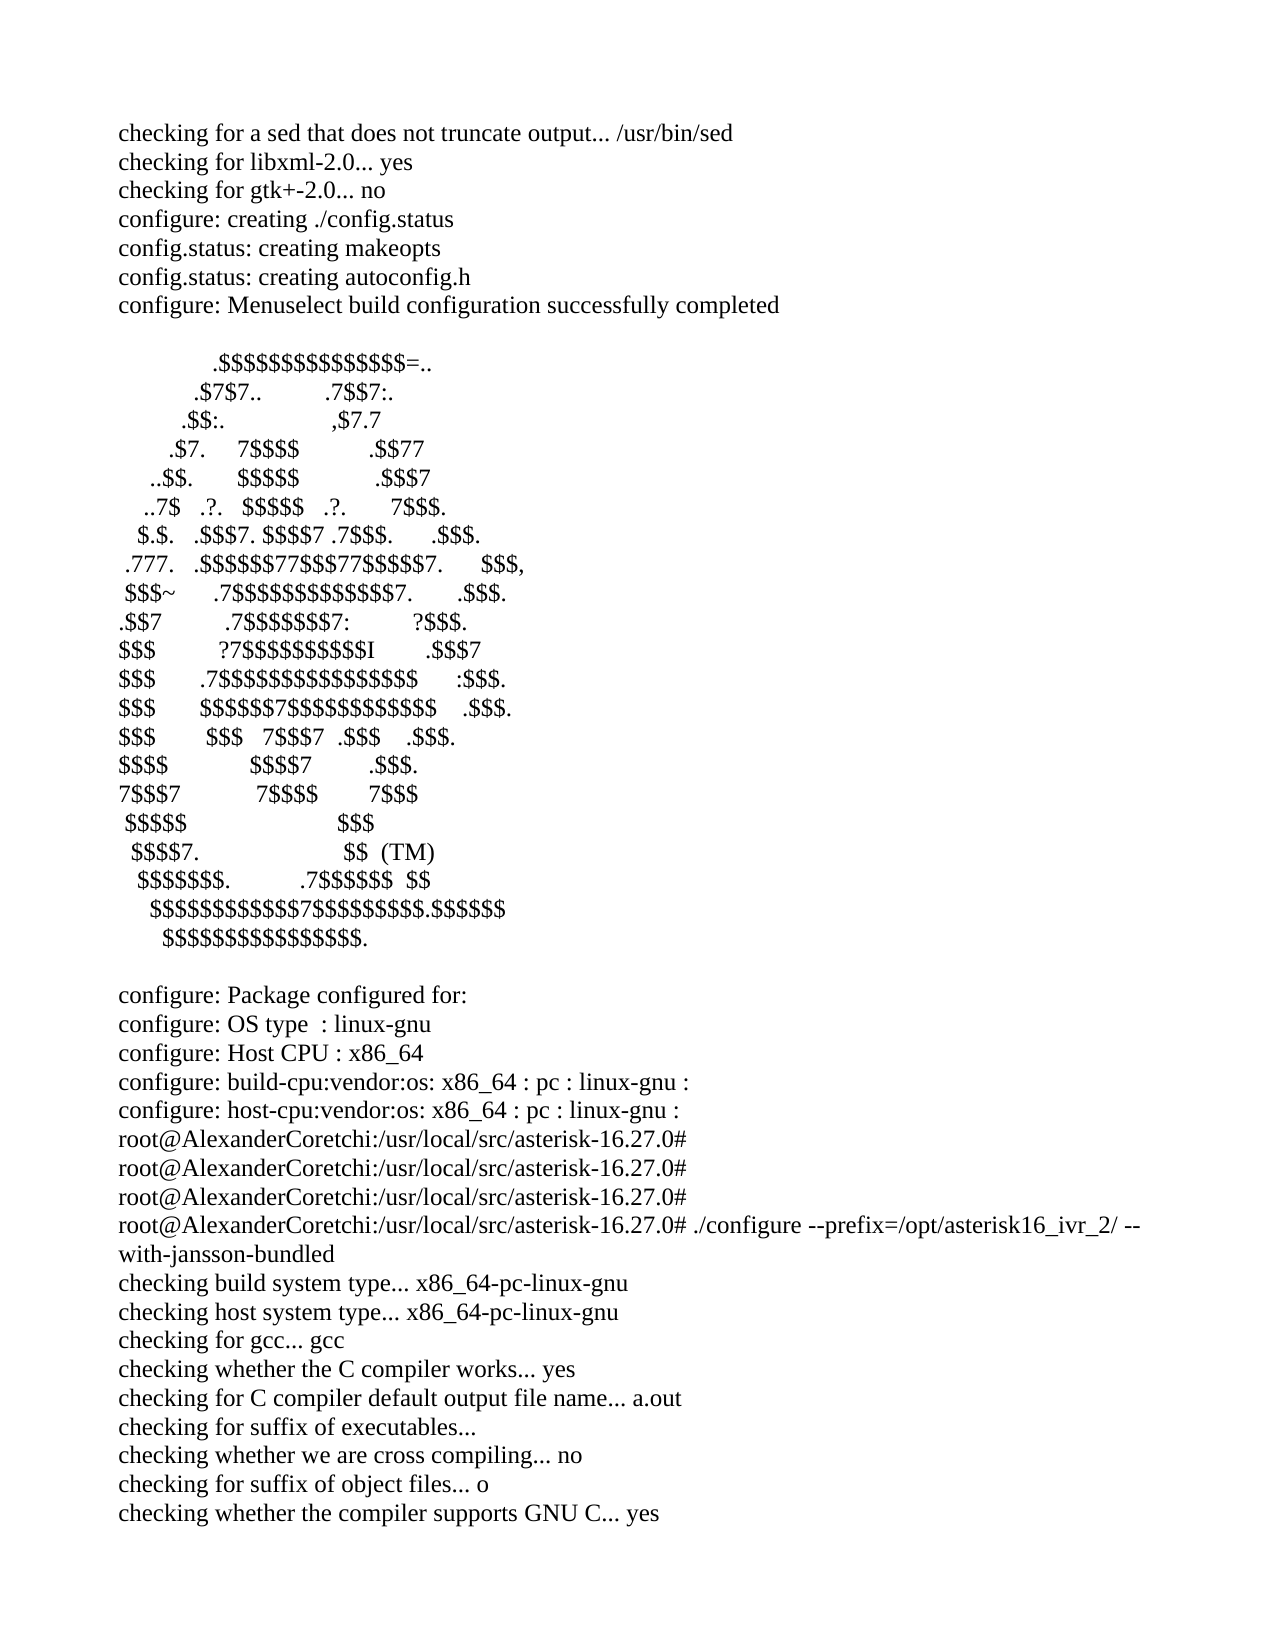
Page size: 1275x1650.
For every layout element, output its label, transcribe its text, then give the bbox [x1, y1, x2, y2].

text configure: host-cpu:vendor:os: x86_64 : pc : linux-gnu : [118, 1096, 1157, 1124]
text configure: Package configured for: [118, 981, 1157, 1009]
text $$$$ $$$$7 .$$$. [118, 751, 1157, 779]
text checking whether the compiler supports GNU C... yes [118, 1498, 1157, 1527]
text config.status: creating autoconfig.h [118, 262, 1157, 291]
text checking whether the C compiler works... yes [118, 1354, 1157, 1383]
text checking host system type... x86_64-pc-linux-gnu [118, 1297, 1157, 1326]
text .$$$$$$$$$$$$$$$=.. [118, 348, 1157, 377]
text $$$$$$$$$$$$7$$$$$$$$$.$$$$$$ [118, 894, 1157, 923]
text root@AlexanderCoretchi:/usr/local/src/asterisk-16.27.0# ./configure --prefix=/opt/asterisk16_ivr_2/ --with-jansson-bundled [118, 1211, 1157, 1268]
text root@AlexanderCoretchi:/usr/local/src/asterisk-16.27.0# [118, 1124, 1157, 1153]
text $.$. .$$$7. $$$$7 .7$$$. .$$$. [118, 521, 1157, 549]
text checking whether we are cross compiling... no [118, 1441, 1157, 1469]
text .$$7 .7$$$$$$$7: ?$$$. [118, 607, 1157, 636]
text checking for libxml-2.0... yes [118, 147, 1157, 176]
text checking for suffix of executables... [118, 1412, 1157, 1441]
text configure: Menuselect build configuration successfully completed [118, 291, 1157, 319]
text ..$$. $$$$$ .$$$7 [118, 463, 1157, 492]
text configure: Host CPU : x86_64 [118, 1038, 1157, 1067]
text .$7. 7$$$$ .$$77 [118, 434, 1157, 463]
text $$$$$$$$$$$$$$$$. [118, 923, 1157, 952]
text config.status: creating makeopts [118, 233, 1157, 262]
text .$$:. ,$7.7 [118, 406, 1157, 434]
text checking for C compiler default output file name... a.out [118, 1383, 1157, 1412]
text checking for a sed that does not truncate output... /usr/bin/sed [118, 118, 1157, 147]
text root@AlexanderCoretchi:/usr/local/src/asterisk-16.27.0# [118, 1182, 1157, 1211]
text checking for gtk+-2.0... no [118, 176, 1157, 204]
text $$$$$ $$$ [118, 808, 1157, 837]
text $$$$$$$. .7$$$$$$ $$ [118, 866, 1157, 894]
text configure: creating ./config.status [118, 204, 1157, 233]
text $$$~ .7$$$$$$$$$$$$$7. .$$$. [118, 578, 1157, 607]
text $$$ $$$$$$7$$$$$$$$$$$$ .$$$. [118, 693, 1157, 722]
text $$$ .7$$$$$$$$$$$$$$$$ :$$$. [118, 664, 1157, 693]
text checking build system type... x86_64-pc-linux-gnu [118, 1268, 1157, 1297]
text .777. .$$$$$$77$$$77$$$$$7. $$$, [118, 549, 1157, 578]
text .$7$7.. .7$$7:. [118, 377, 1157, 406]
text $$$ ?7$$$$$$$$$$I .$$$7 [118, 636, 1157, 664]
text root@AlexanderCoretchi:/usr/local/src/asterisk-16.27.0# [118, 1153, 1157, 1182]
text checking for suffix of object files... o [118, 1469, 1157, 1498]
text configure: OS type : linux-gnu [118, 1009, 1157, 1038]
text $$$$7. $$ (TM) [118, 837, 1157, 866]
text configure: build-cpu:vendor:os: x86_64 : pc : linux-gnu : [118, 1067, 1157, 1096]
text ..7$ .?. $$$$$ .?. 7$$$. [118, 492, 1157, 521]
text checking for gcc... gcc [118, 1326, 1157, 1354]
text $$$ $$$ 7$$$7 .$$$ .$$$. [118, 722, 1157, 751]
text 7$$$7 7$$$$ 7$$$ [118, 779, 1157, 808]
